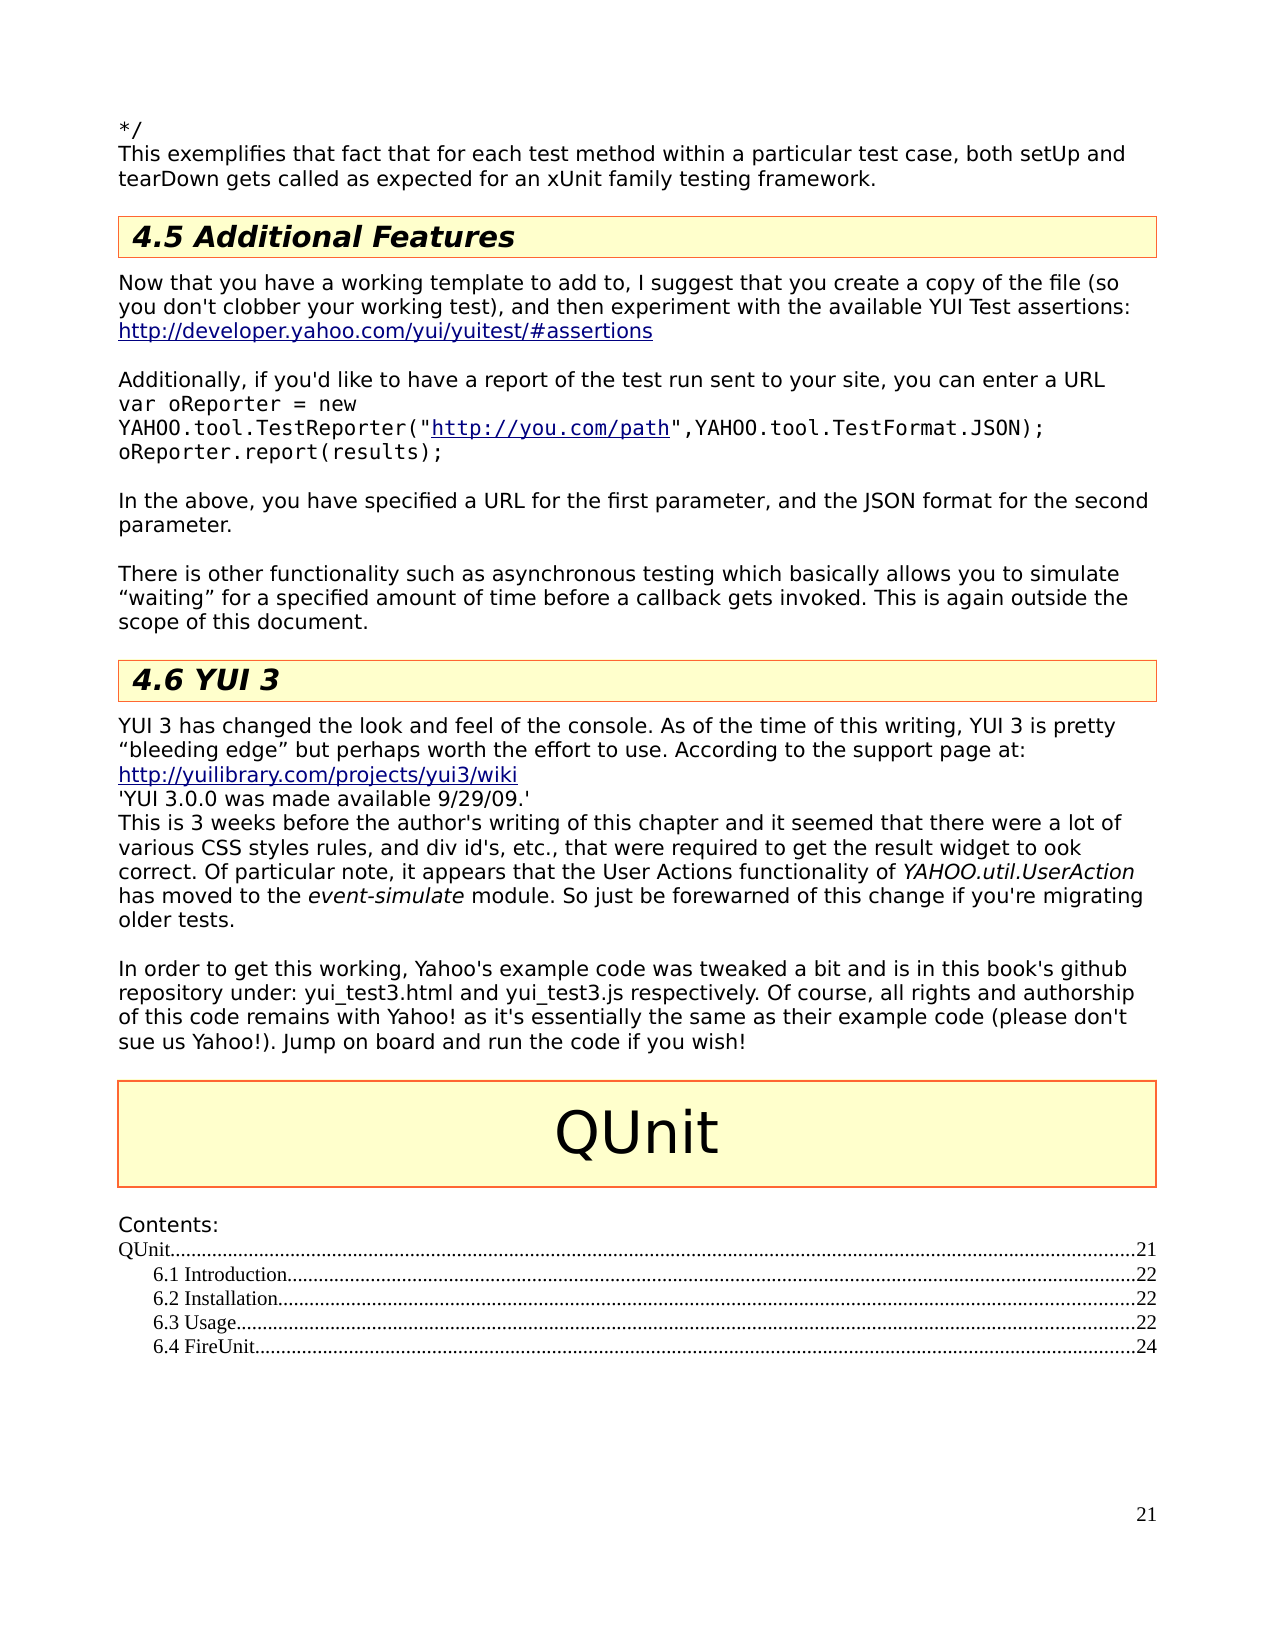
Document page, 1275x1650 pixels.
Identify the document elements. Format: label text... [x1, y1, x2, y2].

text There is other functionality such as asynchronous testing which basically allows you to simulate “waiting” for a specified amount of time before a callback gets invoked. This is again outside the scope of this document. [118, 562, 1157, 634]
text This exemplifies that fact that for each test method within a particular test case, both setUp and tearDown gets called as expected for an xUnit family testing framework. [118, 142, 1157, 191]
text Now that you have a working template to add to, I suggest that you create a copy of the file (so you don't clobber your working test), and then experiment with the available YUI Test assertions: [118, 271, 1157, 319]
subtitle 4.6 YUI 3 [119, 661, 1156, 701]
text 6.1 Introduction 22 [148, 1261, 1157, 1286]
text 6.3 Usage 22 [148, 1309, 1157, 1334]
text Additionally, if you'd like to have a report of the test run sent to your site, you can enter a URL [118, 368, 1157, 392]
subtitle QUnit [119, 1082, 1155, 1186]
text 6.2 Installation 22 [148, 1286, 1157, 1309]
text oReporter.report(results); [118, 440, 1157, 465]
text var oReporter = new YAHOO.tool.TestReporter("http://you.com/path",YAHOO.tool.TestFormat.JSON); [118, 392, 1157, 440]
subtitle 4.5 Additional Features [119, 217, 1156, 257]
text This is 3 weeks before the author's writing of this chapter and it seemed that there were a lot of various CSS styles rules, and div id's, etc., that were required to get the result widget to ook correct. Of particular note, it appears that the User Actions functionality of YAHOO.util.UserAction has moved to the event-simulate module. So just be forewarned of this change if you're migrating older tests. [118, 811, 1157, 933]
text In order to get this working, Yahoo's example code was tweaked a bit and is in this book's github repository under: yui_test3.html and yui_test3.js respectively. Of course, all rights and authorship of this code remains with Yahoo! as it's essentially the same as their example code (please don't sue us Yahoo!). Jump on board and run the code if you wish! [118, 957, 1157, 1054]
text Contents: [118, 1213, 1157, 1237]
text QUnit 21 [118, 1237, 1157, 1261]
text 'YUI 3.0.0 was made available 9/29/09.' [118, 787, 1157, 811]
text */ [118, 118, 1157, 142]
text YUI 3 has changed the look and feel of the console. As of the time of this writing, YUI 3 is pretty “bleeding edge” but perhaps worth the effort to use. According to the support page at: http://yuilibrary.com/projects/yui3/wiki [118, 714, 1157, 787]
text In the above, you have specified a URL for the first parameter, and the JSON format for the second parameter. [118, 489, 1157, 537]
text 6.4 FireUnit 24 [148, 1334, 1157, 1358]
text http://developer.yahoo.com/yui/yuitest/#assertions [118, 319, 1157, 343]
